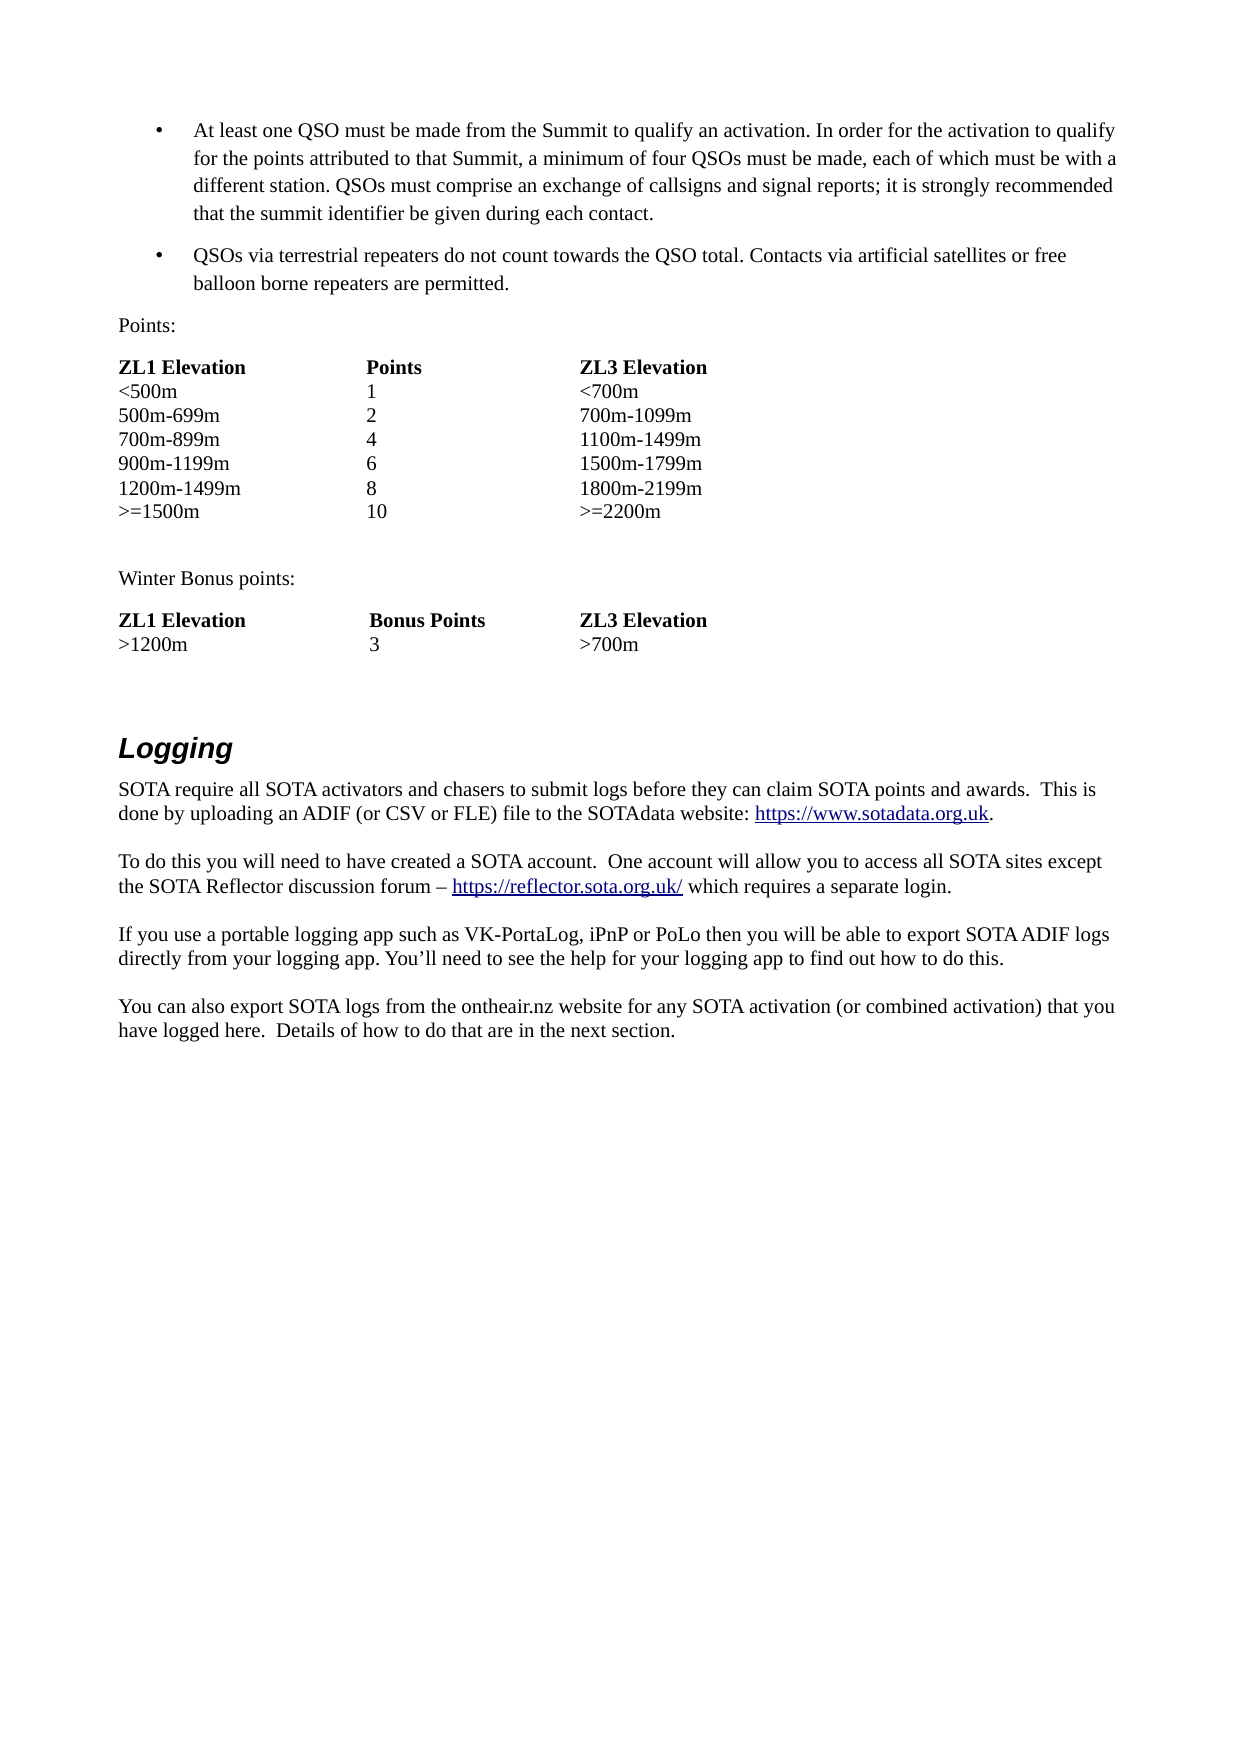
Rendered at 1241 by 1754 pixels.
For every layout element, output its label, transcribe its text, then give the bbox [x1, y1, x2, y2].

text To do this you will need to have created a SOTA account. One account will allow you to access all SOTA sites except the SOTA Reflector discussion forum – https://reflector.sota.org.uk/ which requires a separate login. [118, 849, 1122, 898]
list At least one QSO must be made from the Summit to qualify an activation. In order for the activation to qualify for the points attributed to that Summit, a minimum of four QSOs must be made, each of which must be with a different station. QSOs must comprise an exchange of callsigns and signal reports; it is strongly recommended that the summit identifier be given during each contact. [156, 118, 1122, 225]
subtitle Logging [118, 731, 1122, 765]
table_cell 4 [366, 427, 579, 451]
table_cell 1500m-1799m [579, 451, 809, 475]
table_cell 10 [366, 500, 579, 523]
table_cell 1 [366, 379, 579, 403]
table_header ZL1 Elevation [118, 608, 369, 632]
table_cell 700m-899m [118, 427, 366, 451]
table_cell <500m [118, 379, 366, 403]
table_cell 1100m-1499m [579, 427, 809, 451]
table_cell 700m-1099m [579, 403, 809, 427]
table_header Bonus Points [369, 608, 579, 632]
table_cell 1800m-2199m [579, 475, 809, 499]
table_header ZL1 Elevation [118, 355, 366, 379]
table_cell >=1500m [118, 500, 366, 523]
table_cell >=2200m [579, 500, 809, 523]
table_header Points [366, 355, 579, 379]
text SOTA require all SOTA activators and chasers to submit logs before they can claim SOTA points and awards. This is done by uploading an ADIF (or CSV or FLE) file to the SOTAdata website: https://www.sotadata.org.uk. [118, 777, 1122, 825]
table_header ZL3 Elevation [579, 608, 809, 632]
table_cell 6 [366, 451, 579, 475]
table_cell >700m [579, 632, 809, 656]
table_cell 900m-1199m [118, 451, 366, 475]
text Points: [118, 313, 1122, 337]
list QSOs via terrestrial repeaters do not count towards the QSO total. Contacts via artificial satellites or free balloon borne repeaters are permitted. [156, 243, 1122, 295]
text Winter Bonus points: [118, 566, 1122, 590]
table_cell 2 [366, 403, 579, 427]
text You can also export SOTA logs from the ontheair.nz website for any SOTA activation (or combined activation) that you have logged here. Details of how to do that are in the next section. [118, 994, 1122, 1042]
text If you use a portable logging app such as VK-PortaLog, iPnP or PoLo then you will be able to export SOTA ADIF logs directly from your logging app. You’ll need to see the help for your logging app to find out how to do this. [118, 922, 1122, 970]
table_cell <700m [579, 379, 809, 403]
table_cell 8 [366, 475, 579, 499]
table_cell >1200m [118, 632, 369, 656]
table_cell 3 [369, 632, 579, 656]
table_cell 1200m-1499m [118, 475, 366, 499]
table_cell 500m-699m [118, 403, 366, 427]
table_header ZL3 Elevation [579, 355, 809, 379]
